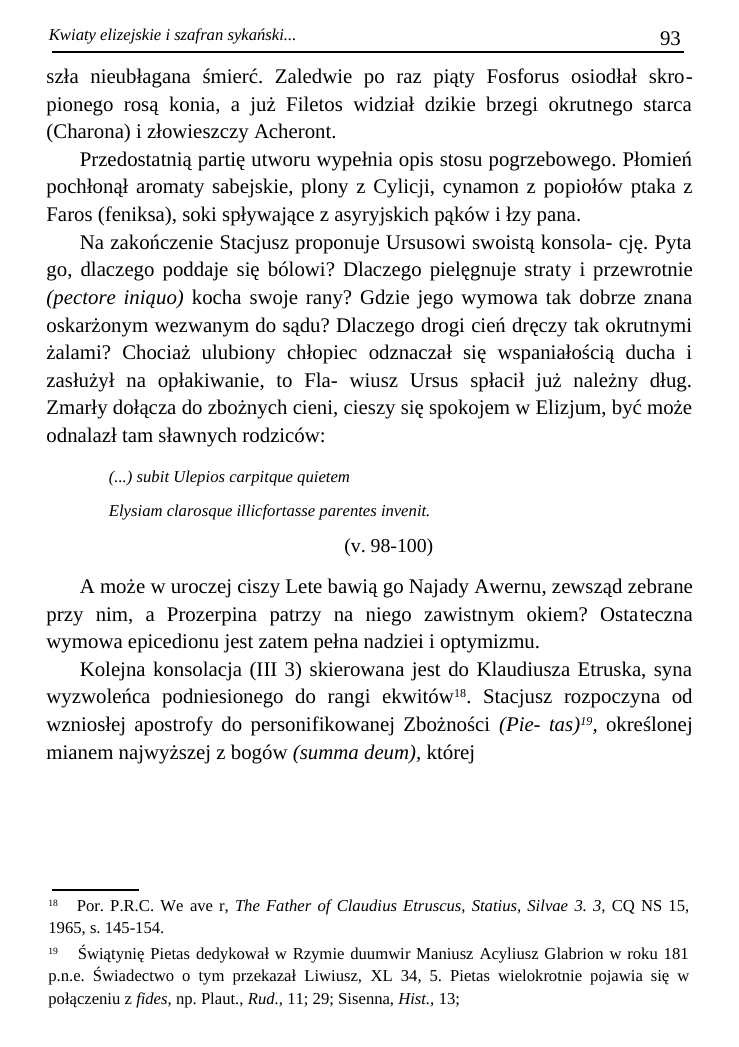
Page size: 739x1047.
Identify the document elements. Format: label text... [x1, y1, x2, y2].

text 18 Por. P.R.C. We ave r, The Father of Claudius Etruscus, Statius, Silvae 3. 3, CQ NS 15, 1965, s. 145-154. [48, 896, 689, 937]
text Kwiaty elizejskie i szafran sykański... [49, 25, 349, 44]
text Elysiam clarosque illicfortasse parentes invenit. [109, 501, 693, 520]
text szła nieubłagana śmierć. Zaledwie po raz piąty Fosforus osiodłał skro­pionego rosą konia, a już Filetos widział dzikie brzegi okrutnego starca (Charona) i złowieszczy Acheront. [46, 64, 693, 143]
text Przedostatnią partię utworu wypełnia opis stosu pogrzebowego. Płomień pochłonął aromaty sabejskie, plony z Cylicji, cynamon z po­piołów ptaka z Faros (feniksa), soki spływające z asyryjskich pąków i łzy pana. [46, 147, 693, 226]
text Na zakończenie Stacjusz proponuje Ursusowi swoistą konsola- cję. Pyta go, dlaczego poddaje się bólowi? Dlaczego pielęgnuje stra­ty i przewrotnie (pectore iniąuo) kocha swoje rany? Gdzie jego wy­mowa tak dobrze znana oskarżonym wezwanym do sądu? Dlaczego drogi cień dręczy tak okrutnymi żalami? Chociaż ulubiony chłopiec odznaczał się wspaniałością ducha i zasłużył na opłakiwanie, to Fla- wiusz Ursus spłacił już należny dług. Zmarły dołącza do zbożnych cieni, cieszy się spokojem w Elizjum, być może odnalazł tam sławnych rodziców: [46, 230, 693, 447]
text (v. 98-100) [344, 534, 693, 557]
text (...) subit Ulepios carpitque quietem [46, 467, 693, 486]
text 19 Świątynię Pietas dedykował w Rzymie duumwir Maniusz Acyliusz Glabrion w roku 181 p.n.e. Świadectwo o tym przekazał Liwiusz, XL 34, 5. Pietas wielokrot­nie pojawia się w połączeniu z fides, np. Plaut., Rud., 11; 29; Sisenna, Hist., 13; [48, 943, 689, 1008]
text Kolejna konsolacja (III 3) skierowana jest do Klaudiusza Etruska, syna wyzwoleńca podniesionego do rangi ekwitów18. Stacjusz rozpo­czyna od wzniosłej apostrofy do personifikowanej Zbożności (Pie- tas)19, określonej mianem najwyższej z bogów (summa deum), której [46, 657, 693, 764]
text A może w uroczej ciszy Lete bawią go Najady Awernu, zewsząd ze­brane przy nim, a Prozerpina patrzy na niego zawistnym okiem? Osta­teczna wymowa epicedionu jest zatem pełna nadziei i optymizmu. [46, 574, 693, 653]
text 93 [660, 26, 687, 50]
